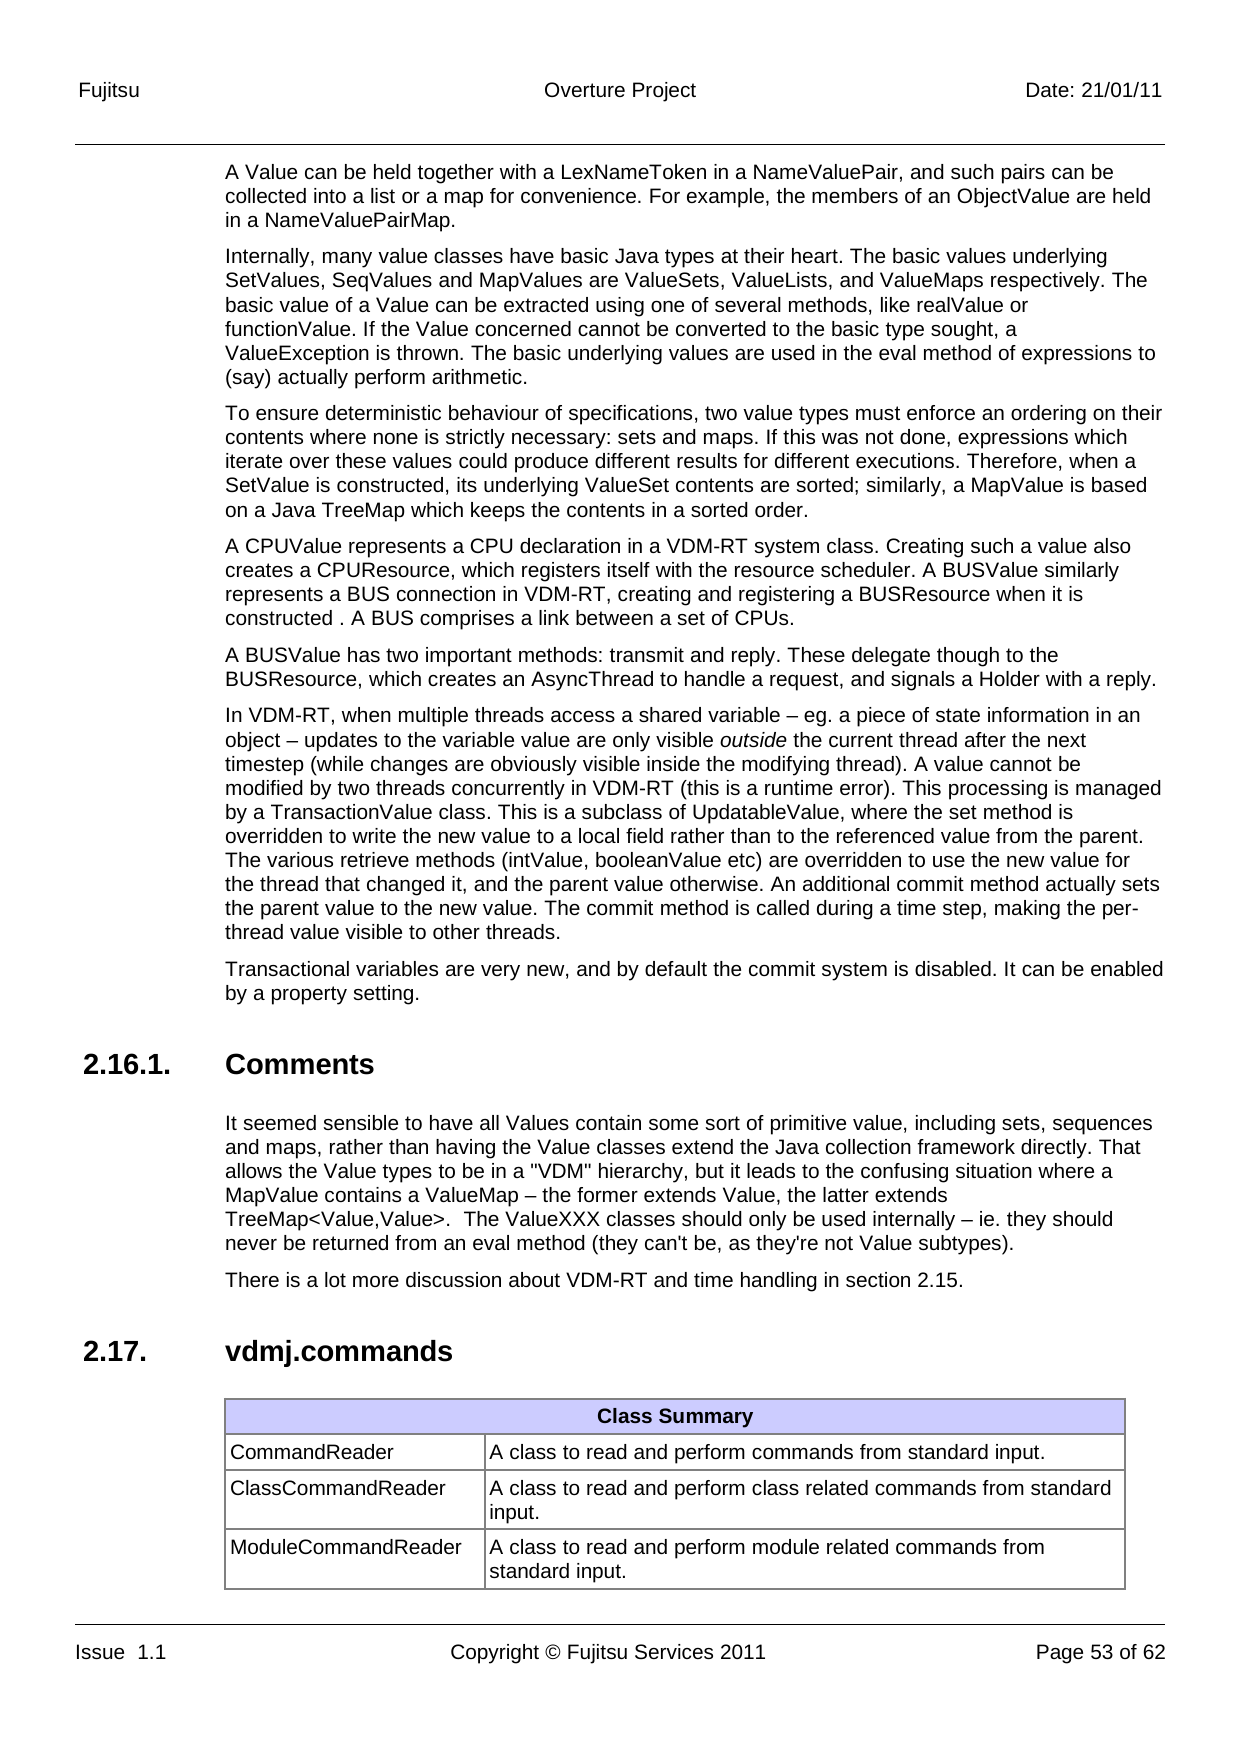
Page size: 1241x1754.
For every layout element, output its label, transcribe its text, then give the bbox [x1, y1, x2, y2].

table_cell A class to read and perform module related commands from standard input. [486, 1530, 1124, 1588]
table_cell A class to read and perform class related commands from standard input. [486, 1471, 1124, 1528]
text A BUSValue has two important methods: transmit and reply. These delegate though to the BUSResource, which creates an AsyncThread to handle a request, and signals a Holder with a reply. [225, 643, 1165, 691]
table_header Class Summary [226, 1400, 1124, 1433]
table_cell ClassCommandReader [226, 1471, 484, 1528]
table_cell A class to read and perform commands from standard input. [486, 1435, 1124, 1469]
text A CPUValue represents a CPU declaration in a VDM-RT system class. Creating such a value also creates a CPUResource, which registers itself with the resource scheduler. A BUSValue similarly represents a BUS connection in VDM-RT, creating and registering a BUSResource when it is constructed . A BUS comprises a link between a set of CPUs. [225, 534, 1165, 630]
subtitle vdmj.commands [75, 1334, 1165, 1368]
text Internally, many value classes have basic Java types at their heart. The basic values underlying SetValues, SeqValues and MapValues are ValueSets, ValueLists, and ValueMaps respectively. The basic value of a Value can be extracted using one of several methods, like realValue or functionValue. If the Value concerned cannot be converted to the basic type sought, a ValueException is thrown. The basic underlying values are used in the eval method of expressions to (say) actually perform arithmetic. [225, 244, 1165, 389]
text It seemed sensible to have all Values contain some sort of primitive value, including sets, sequences and maps, rather than having the Value classes extend the Java collection framework directly. That allows the Value types to be in a "VDM" hierarchy, but it leads to the confusing situation where a MapValue contains a ValueMap – the former extends Value, the latter extends TreeMap<Value,Value>. The ValueXXX classes should only be used internally – ie. they should never be returned from an eval method (they can't be, as they're not Value subtypes). [225, 1111, 1165, 1255]
table_cell CommandReader [226, 1435, 484, 1469]
text Transactional variables are very new, and by default the commit system is disabled. It can be enabled by a property setting. [225, 957, 1165, 1005]
subtitle Comments [75, 1047, 1165, 1081]
text There is a lot more discussion about VDM-RT and time handling in section 2.15. [225, 1268, 1165, 1292]
text A Value can be held together with a LexNameToken in a NameValuePair, and such pairs can be collected into a list or a map for convenience. For example, the members of an ObjectValue are held in a NameValuePairMap. [225, 160, 1165, 232]
text To ensure deterministic behaviour of specifications, two value types must enforce an ordering on their contents where none is strictly necessary: sets and maps. If this was not done, expressions which iterate over these values could produce different results for different executions. Therefore, when a SetValue is constructed, its underlying ValueSet contents are sorted; similarly, a MapValue is based on a Java TreeMap which keeps the contents in a sorted order. [225, 401, 1165, 522]
text In VDM-RT, when multiple threads access a shared variable – eg. a piece of state information in an object – updates to the variable value are only visible outside the current thread after the next timestep (while changes are obviously visible inside the modifying thread). A value cannot be modified by two threads concurrently in VDM-RT (this is a runtime error). This processing is managed by a TransactionValue class. This is a subclass of UpdatableValue, where the set method is overridden to write the new value to a local field rather than to the referenced value from the parent. The various retrieve methods (intValue, booleanValue etc) are overridden to use the new value for the thread that changed it, and the parent value otherwise. An additional commit method actually sets the parent value to the new value. The commit method is called during a time step, making the per-thread value visible to other threads. [225, 703, 1165, 944]
table_cell ModuleCommandReader [226, 1530, 484, 1588]
